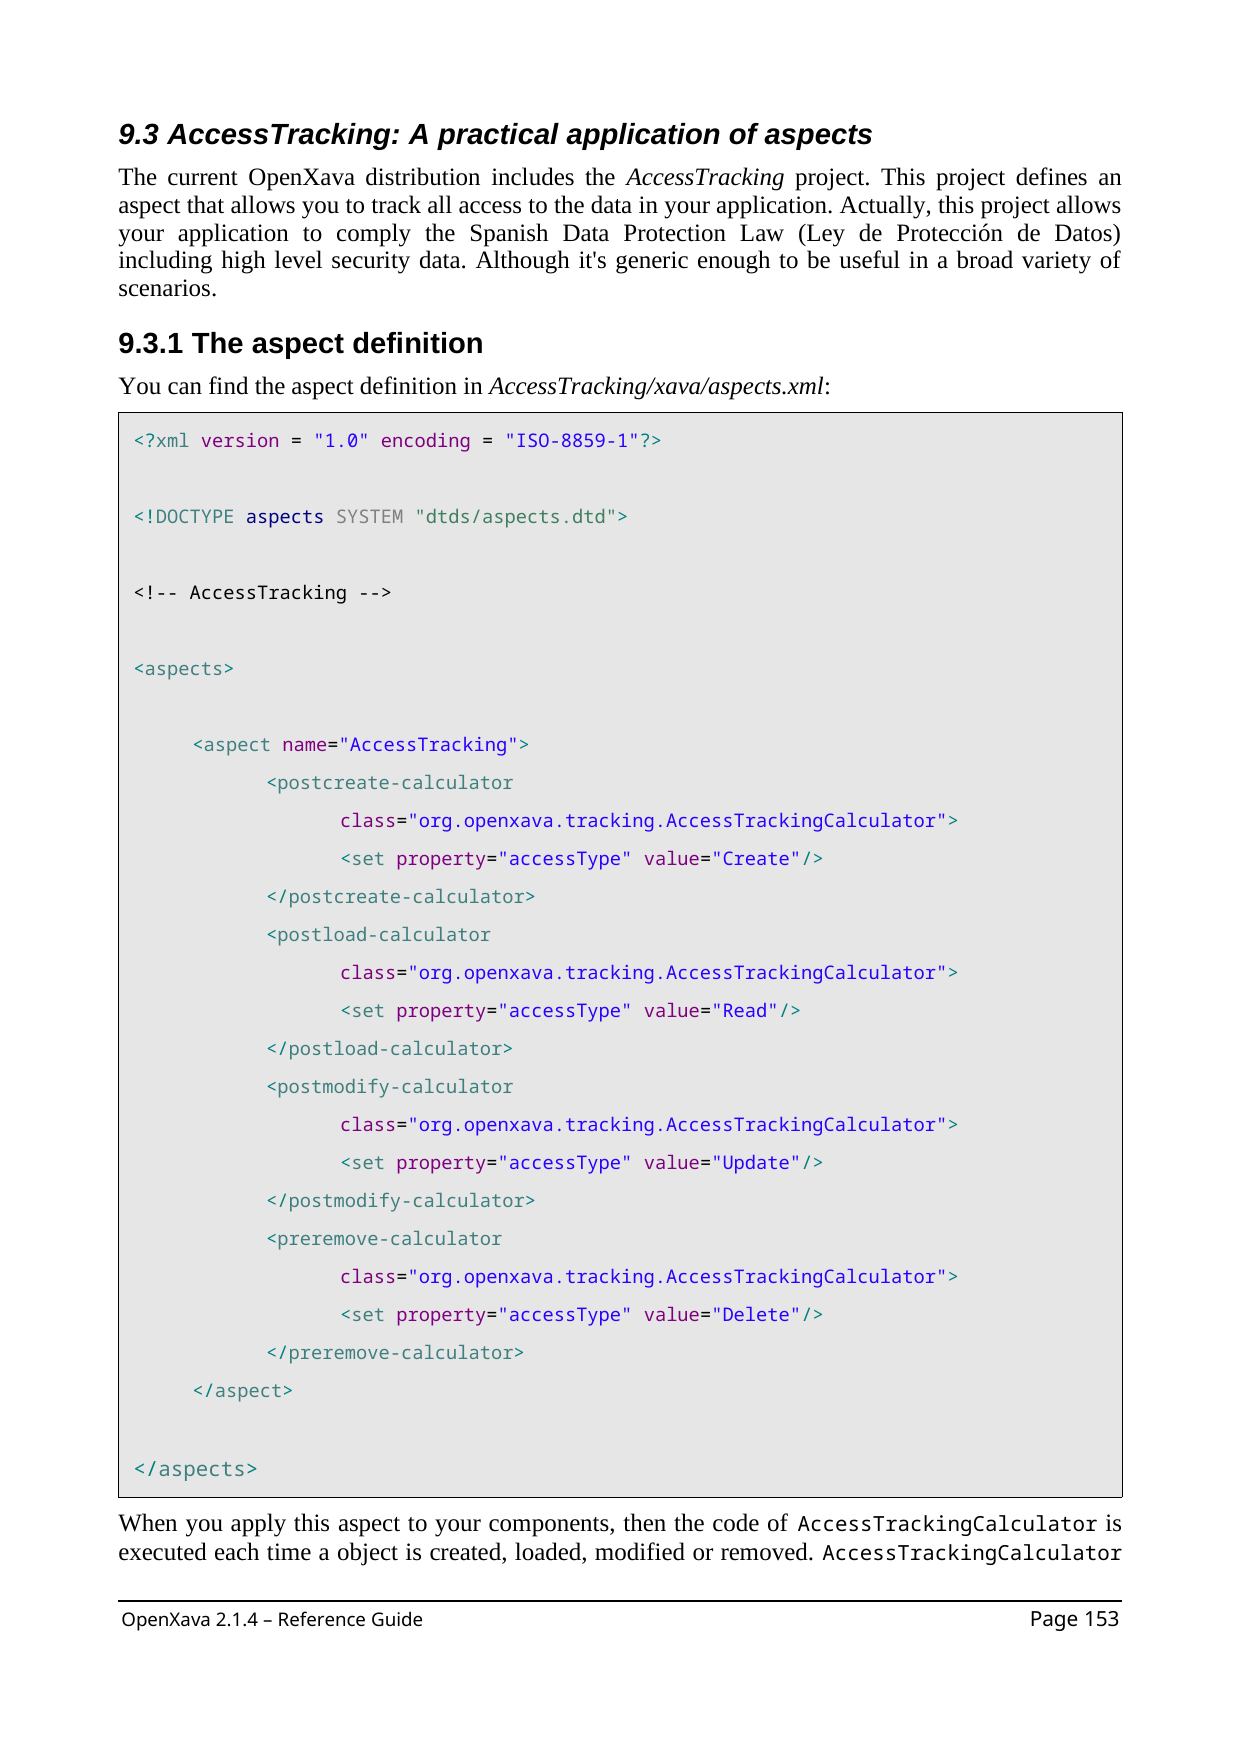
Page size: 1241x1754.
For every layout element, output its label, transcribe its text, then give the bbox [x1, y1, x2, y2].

text <postmodify-calculator [119, 1059, 1122, 1097]
text </postcreate-calculator> [119, 868, 1122, 907]
text <postload-calculator [119, 907, 1122, 944]
text <!DOCTYPE aspects SYSTEM "dtds/aspects.dtd"> [119, 488, 1122, 526]
text </aspects> [119, 1439, 1122, 1497]
text </postmodify-calculator> [119, 1173, 1122, 1211]
text <set property="accessType" value="Create"/> [119, 831, 1122, 868]
text </postload-calculator> [119, 1021, 1122, 1059]
text <set property="accessType" value="Update"/> [119, 1135, 1122, 1173]
subtitle The aspect definition [118, 327, 1122, 359]
subtitle AccessTracking: A practical application of aspects [118, 118, 1122, 151]
text class="org.openxava.tracking.AccessTrackingCalculator"> [119, 1097, 1122, 1135]
text <set property="accessType" value="Delete"/> [119, 1287, 1122, 1325]
text </preremove-calculator> [119, 1325, 1122, 1363]
text class="org.openxava.tracking.AccessTrackingCalculator"> [119, 944, 1122, 983]
text <aspect name="AccessTracking"> [119, 716, 1122, 754]
text The current OpenXava distribution includes the AccessTracking project. This project defines an aspect that allows you to track all access to the data in your application. Actually, this project allows your application to comply the Spanish Data Protection Law (Ley de Protección de Datos) including high level security data. Although it's generic enough to be useful in a broad variety of scenarios. [118, 163, 1122, 302]
text <preremove-calculator [119, 1211, 1122, 1249]
text <postcreate-calculator [119, 754, 1122, 792]
text <!-- AccessTracking --> [119, 564, 1122, 602]
text When you apply this aspect to your components, then the code of AccessTrackingCalculator is executed each time a object is created, loaded, modified or removed. AccessTrackingCalculator [118, 1509, 1122, 1566]
text <?xml version = "1.0" encoding = "ISO-8859-1"?> [119, 413, 1122, 450]
text class="org.openxava.tracking.AccessTrackingCalculator"> [119, 1249, 1122, 1287]
text You can find the aspect definition in AccessTracking/xava/aspects.xml: [118, 372, 1122, 400]
text </aspect> [119, 1363, 1122, 1401]
text <set property="accessType" value="Read"/> [119, 983, 1122, 1021]
text class="org.openxava.tracking.AccessTrackingCalculator"> [119, 792, 1122, 831]
text <aspects> [119, 640, 1122, 678]
